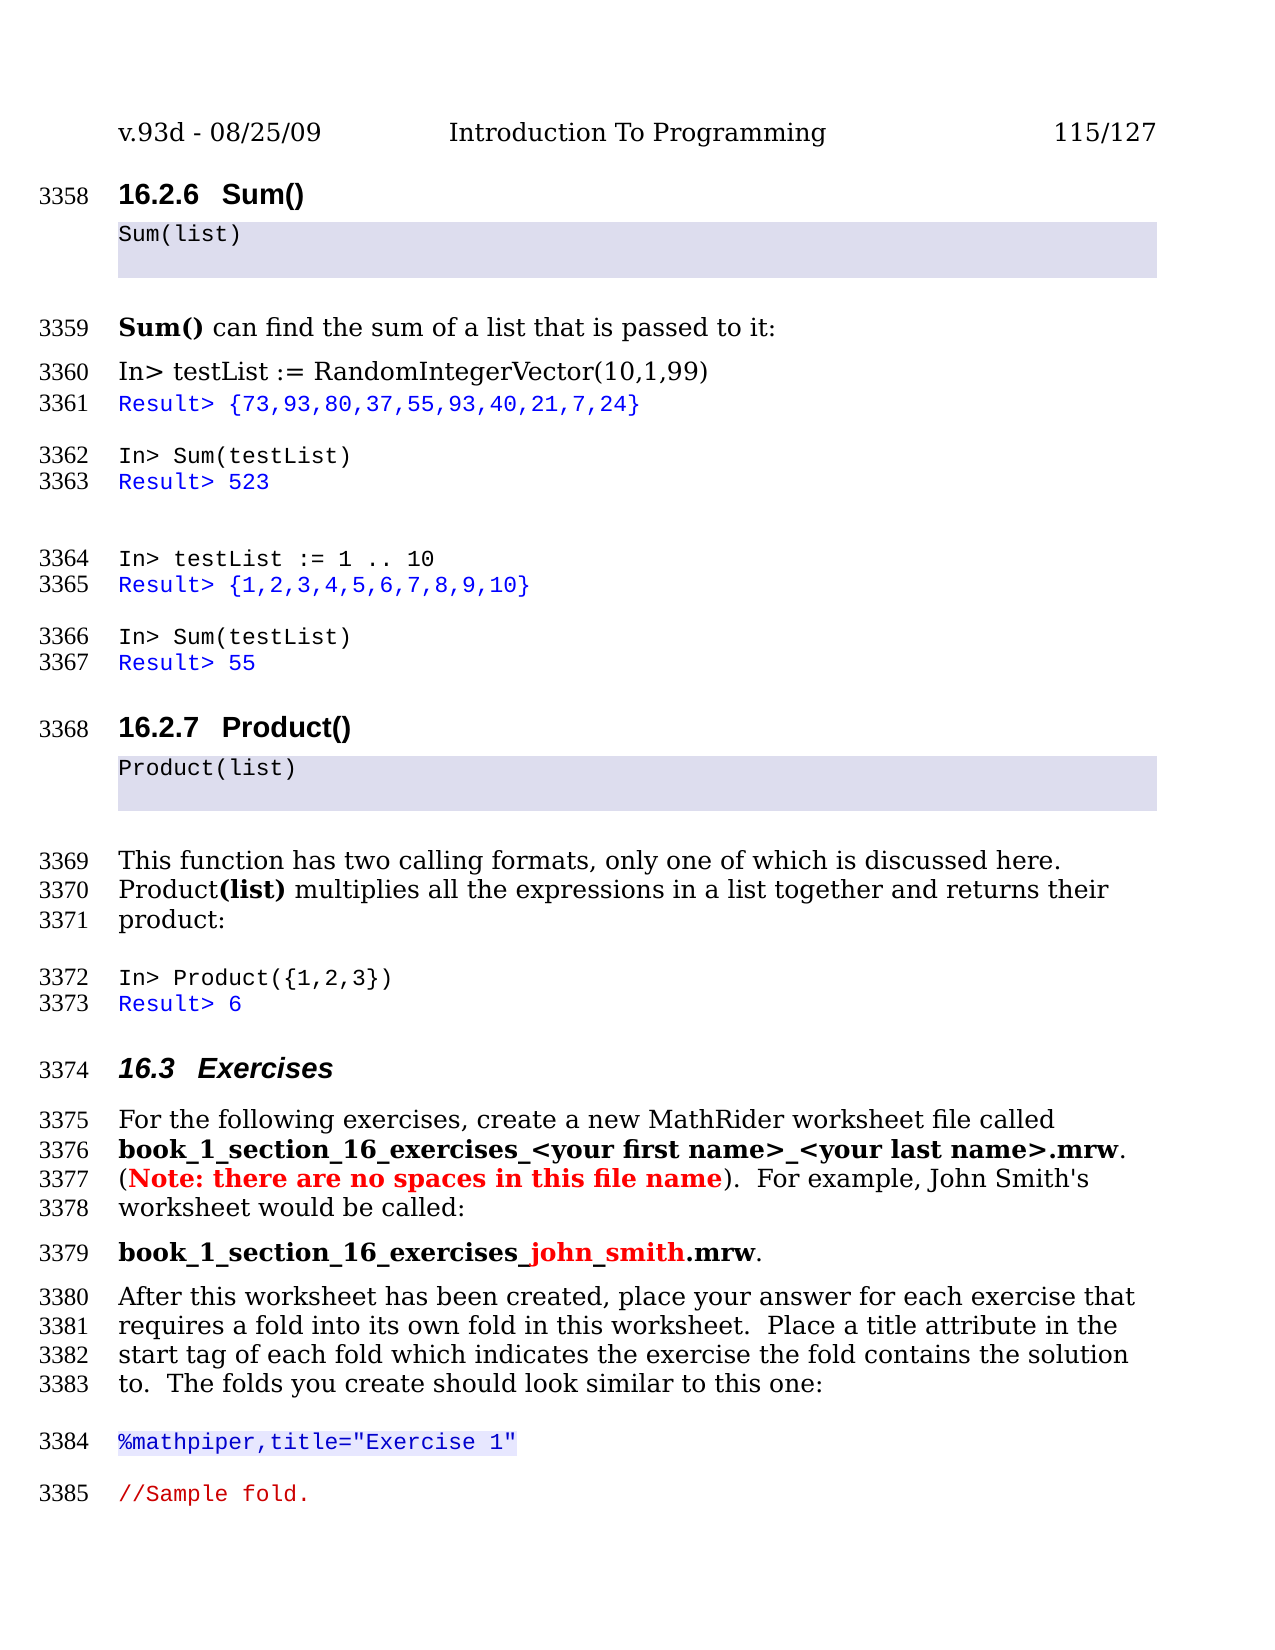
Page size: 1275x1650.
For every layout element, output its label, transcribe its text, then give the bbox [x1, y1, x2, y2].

text In> testList := 1 .. 10 [118, 548, 1157, 574]
text Result> {73,93,80,37,55,93,40,21,7,24} [118, 392, 1157, 418]
text After this worksheet has been created, place your answer for each exercise that requires a fold into its own fold in this worksheet. Place a title attribute in the start tag of each fold which indicates the exercise the fold contains the solution to. The folds you create should look similar to this one: [118, 1282, 1157, 1398]
text book_1_section_16_exercises_john_smith.mrw. [118, 1237, 1157, 1267]
text In> Sum(testList) [118, 626, 1157, 652]
text Result> 523 [118, 470, 1157, 496]
subtitle Sum() [118, 177, 1157, 210]
text //Sample fold. [118, 1482, 1157, 1508]
text Result> {1,2,3,4,5,6,7,8,9,10} [118, 574, 1157, 600]
text In> Product({1,2,3}) [118, 966, 1157, 992]
table_header Product(list) [118, 756, 1157, 811]
subtitle Exercises [118, 1051, 1157, 1084]
text Sum() can find the sum of a list that is passed to it: [118, 313, 1157, 342]
text Result> 6 [118, 992, 1157, 1018]
text In> testList := RandomIntegerVector(10,1,99) [118, 357, 1157, 386]
text Result> 55 [118, 652, 1157, 677]
text %mathpiper,title="Exercise 1" [118, 1431, 1157, 1456]
text In> Sum(testList) [118, 444, 1157, 470]
subtitle Product() [118, 711, 1157, 744]
table_header Sum(list) [118, 222, 1157, 278]
text This function has two calling formats, only one of which is discussed here. Product(list) multiplies all the expressions in a list together and returns their product: [118, 846, 1157, 934]
text For the following exercises, create a new MathRider worksheet file called book_1_section_16_exercises_<your first name>_<your last name>.mrw. (Note: there are no spaces in this file name). For example, John Smith's worksheet would be called: [118, 1105, 1157, 1222]
